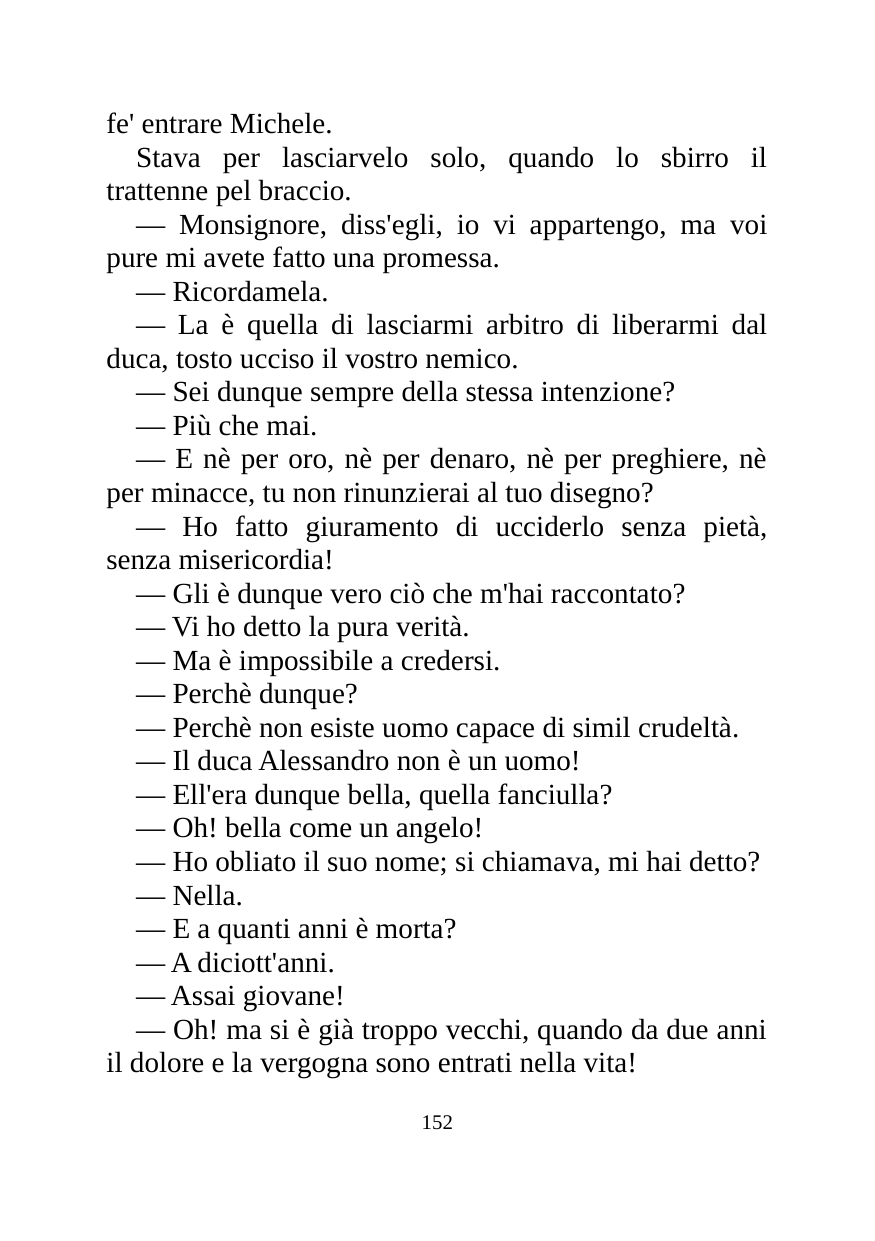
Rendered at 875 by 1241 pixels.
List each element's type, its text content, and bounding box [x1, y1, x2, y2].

text — Nella. [106, 878, 768, 911]
text — Monsignore, diss'egli, io vi appartengo, ma voi pure mi avete fatto una promessa. [106, 207, 768, 274]
text — Oh! ma si è già troppo vecchi, quando da due anni il dolore e la vergogna sono entrati nella vita! [106, 1012, 768, 1079]
text — La è quella di lasciarmi arbitro di liberarmi dal duca, tosto ucciso il vostro nemico. [106, 307, 768, 374]
text — A diciott'anni. [106, 945, 768, 978]
text — Perchè dunque? [106, 676, 768, 710]
text — Ricordamela. [106, 274, 768, 307]
text — Vi ho detto la pura verità. [106, 609, 768, 643]
text — Ell'era dunque bella, quella fanciulla? [106, 777, 768, 811]
text Stava per lasciarvelo solo, quando lo sbirro il trattenne pel braccio. [106, 140, 768, 207]
text — E a quanti anni è morta? [106, 911, 768, 945]
text — Ho fatto giuramento di ucciderlo senza pietà, senza misericordia! [106, 509, 768, 576]
text — Assai giovane! [106, 978, 768, 1012]
text — Più che mai. [106, 408, 768, 442]
text — Gli è dunque vero ciò che m'hai raccontato? [106, 576, 768, 609]
text — Ho obliato il suo nome; si chiamava, mi hai detto? [106, 844, 768, 878]
text — E nè per oro, nè per denaro, nè per preghiere, nè per minacce, tu non rinunzierai al tuo disegno? [106, 442, 768, 509]
text — Il duca Alessandro non è un uomo! [106, 743, 768, 777]
text fe' entrare Michele. [106, 106, 768, 140]
text — Ma è impossibile a credersi. [106, 643, 768, 676]
text — Sei dunque sempre della stessa intenzione? [106, 374, 768, 408]
text — Perchè non esiste uomo capace di simil crudeltà. [106, 710, 768, 743]
text — Oh! bella come un angelo! [106, 811, 768, 844]
